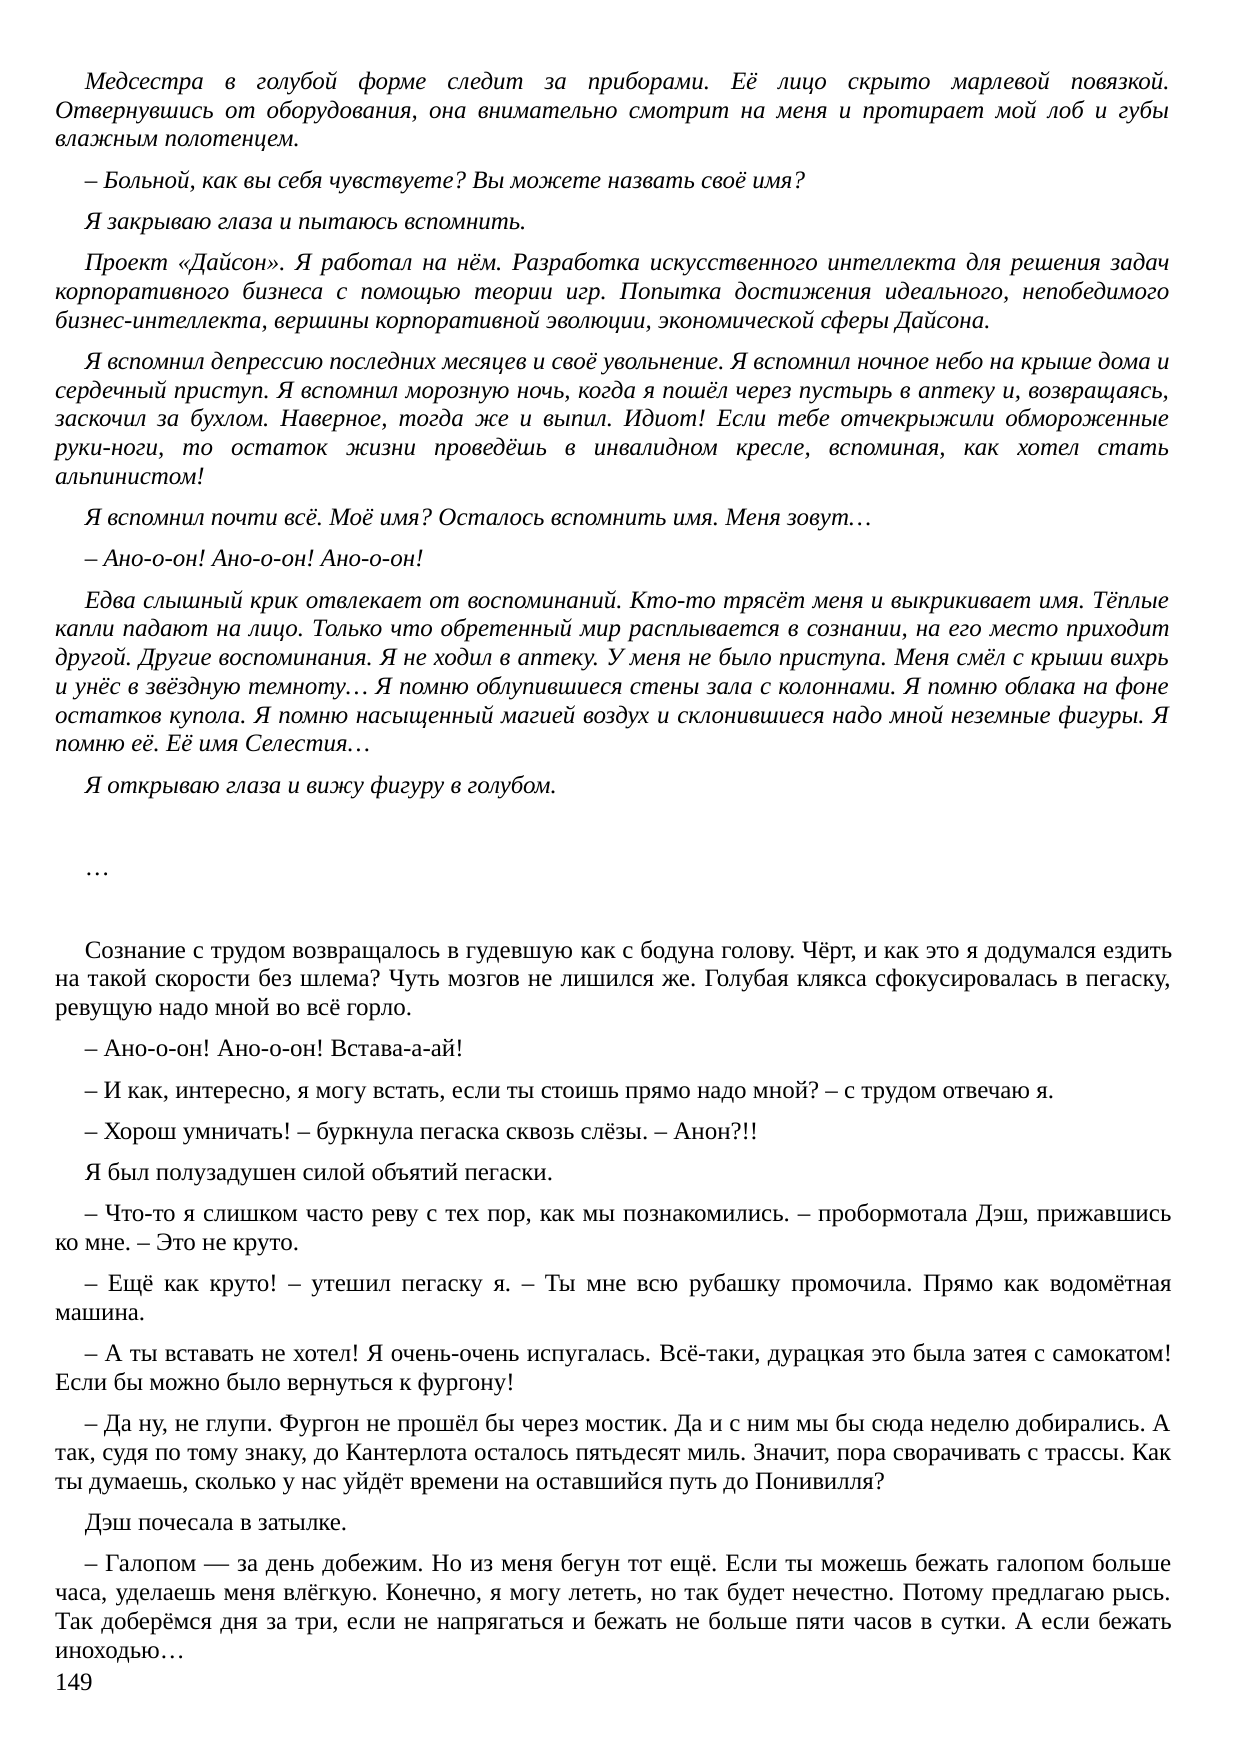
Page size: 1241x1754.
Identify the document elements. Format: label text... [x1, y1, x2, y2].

text – Ещё как круто! – утешил пегаску я. – Ты мне всю рубашку промочила. Прямо как водомётная машина. [55, 1268, 1173, 1326]
text – Что-то я слишком часто реву с тех пор, как мы познакомились. – пробормотала Дэш, прижавшись ко мне. – Это не круто. [55, 1198, 1173, 1256]
text – Да ну, не глупи. Фургон не прошёл бы через мостик. Да и с ним мы бы сюда неделю добирались. А так, судя по тому знаку, до Кантерлота осталось пятьдесят миль. Значит, пора сворачивать с трассы. Как ты думаешь, сколько у нас уйдёт времени на оставшийся путь до Понивилля? [55, 1408, 1173, 1495]
text Я вспомнил депрессию последних месяцев и своё увольнение. Я вспомнил ночное небо на крыше дома и сердечный приступ. Я вспомнил морозную ночь, когда я пошёл через пустырь в аптеку и, возвращаясь, заскочил за бухлом. Наверное, тогда же и выпил. Идиот! Если тебе отчекрыжили обмороженные руки-ноги, то остаток жизни проведёшь в инвалидном кресле, вспоминая, как хотел стать альпинистом! [55, 346, 1173, 490]
text – А ты вставать не хотел! Я очень-очень испугалась. Всё-таки, дурацкая это была затея с самокатом! Если бы можно было вернуться к фургону! [55, 1338, 1173, 1396]
text … [55, 852, 1173, 881]
text Медсестра в голубой форме следит за приборами. Её лицо скрыто марлевой повязкой. Отвернувшись от оборудования, она внимательно смотрит на меня и протирает мой лоб и губы влажным полотенцем. [55, 66, 1173, 152]
text Дэш почесала в затылке. [55, 1507, 1173, 1536]
text Едва слышный крик отвлекает от воспоминаний. Кто-то трясёт меня и выкрикивает имя. Тёплые капли падают на лицо. Только что обретенный мир расплывается в сознании, на его место приходит другой. Другие воспоминания. Я не ходил в аптеку. У меня не было приступа. Меня смёл с крыши вихрь и унёс в звёздную темноту… Я помню облупившиеся стены зала с колоннами. Я помню облака на фоне остатков купола. Я помню насыщенный магией воздух и склонившиеся надо мной неземные фигуры. Я помню её. Её имя Селестия… [55, 585, 1173, 757]
text – Хорош умничать! – буркнула пегаска сквозь слёзы. – Анон?!! [55, 1116, 1173, 1145]
text – И как, интересно, я могу встать, если ты стоишь прямо надо мной? – с трудом отвечаю я. [55, 1075, 1173, 1103]
text Проект «Дайсон». Я работал на нём. Разработка искусственного интеллекта для решения задач корпоративного бизнеса с помощью теории игр. Попытка достижения идеального, непобедимого бизнес-интеллекта, вершины корпоративной эволюции, экономической сферы Дайсона. [55, 247, 1173, 333]
text Я закрываю глаза и пытаюсь вспомнить. [55, 206, 1173, 235]
text – Больной, как вы себя чувствуете? Вы можете назвать своё имя? [55, 165, 1173, 193]
text – Ано-о-он! Ано-о-он! Ано-о-он! [55, 543, 1173, 572]
text Сознание с трудом возвращалось в гудевшую как с бодуна голову. Чёрт, и как это я додумался ездить на такой скорости без шлема? Чуть мозгов не лишился же. Голубая клякса сфокусировалась в пегаску, ревущую надо мной во всё горло. [55, 935, 1173, 1021]
text – Галопом — за день добежим. Но из меня бегун тот ещё. Если ты можешь бежать галопом больше часа, уделаешь меня влёгкую. Конечно, я могу лететь, но так будет нечестно. Потому предлагаю рысь. Так доберёмся дня за три, если не напрягаться и бежать не больше пяти часов в сутки. А если бежать иноходью… [55, 1548, 1173, 1663]
text Я открываю глаза и вижу фигуру в голубом. [55, 770, 1173, 798]
text Я вспомнил почти всё. Моё имя? Осталось вспомнить имя. Меня зовут… [55, 502, 1173, 531]
text Я был полузадушен силой объятий пегаски. [55, 1157, 1173, 1186]
text – Ано-о-он! Ано-о-он! Встава-а-ай! [55, 1033, 1173, 1062]
